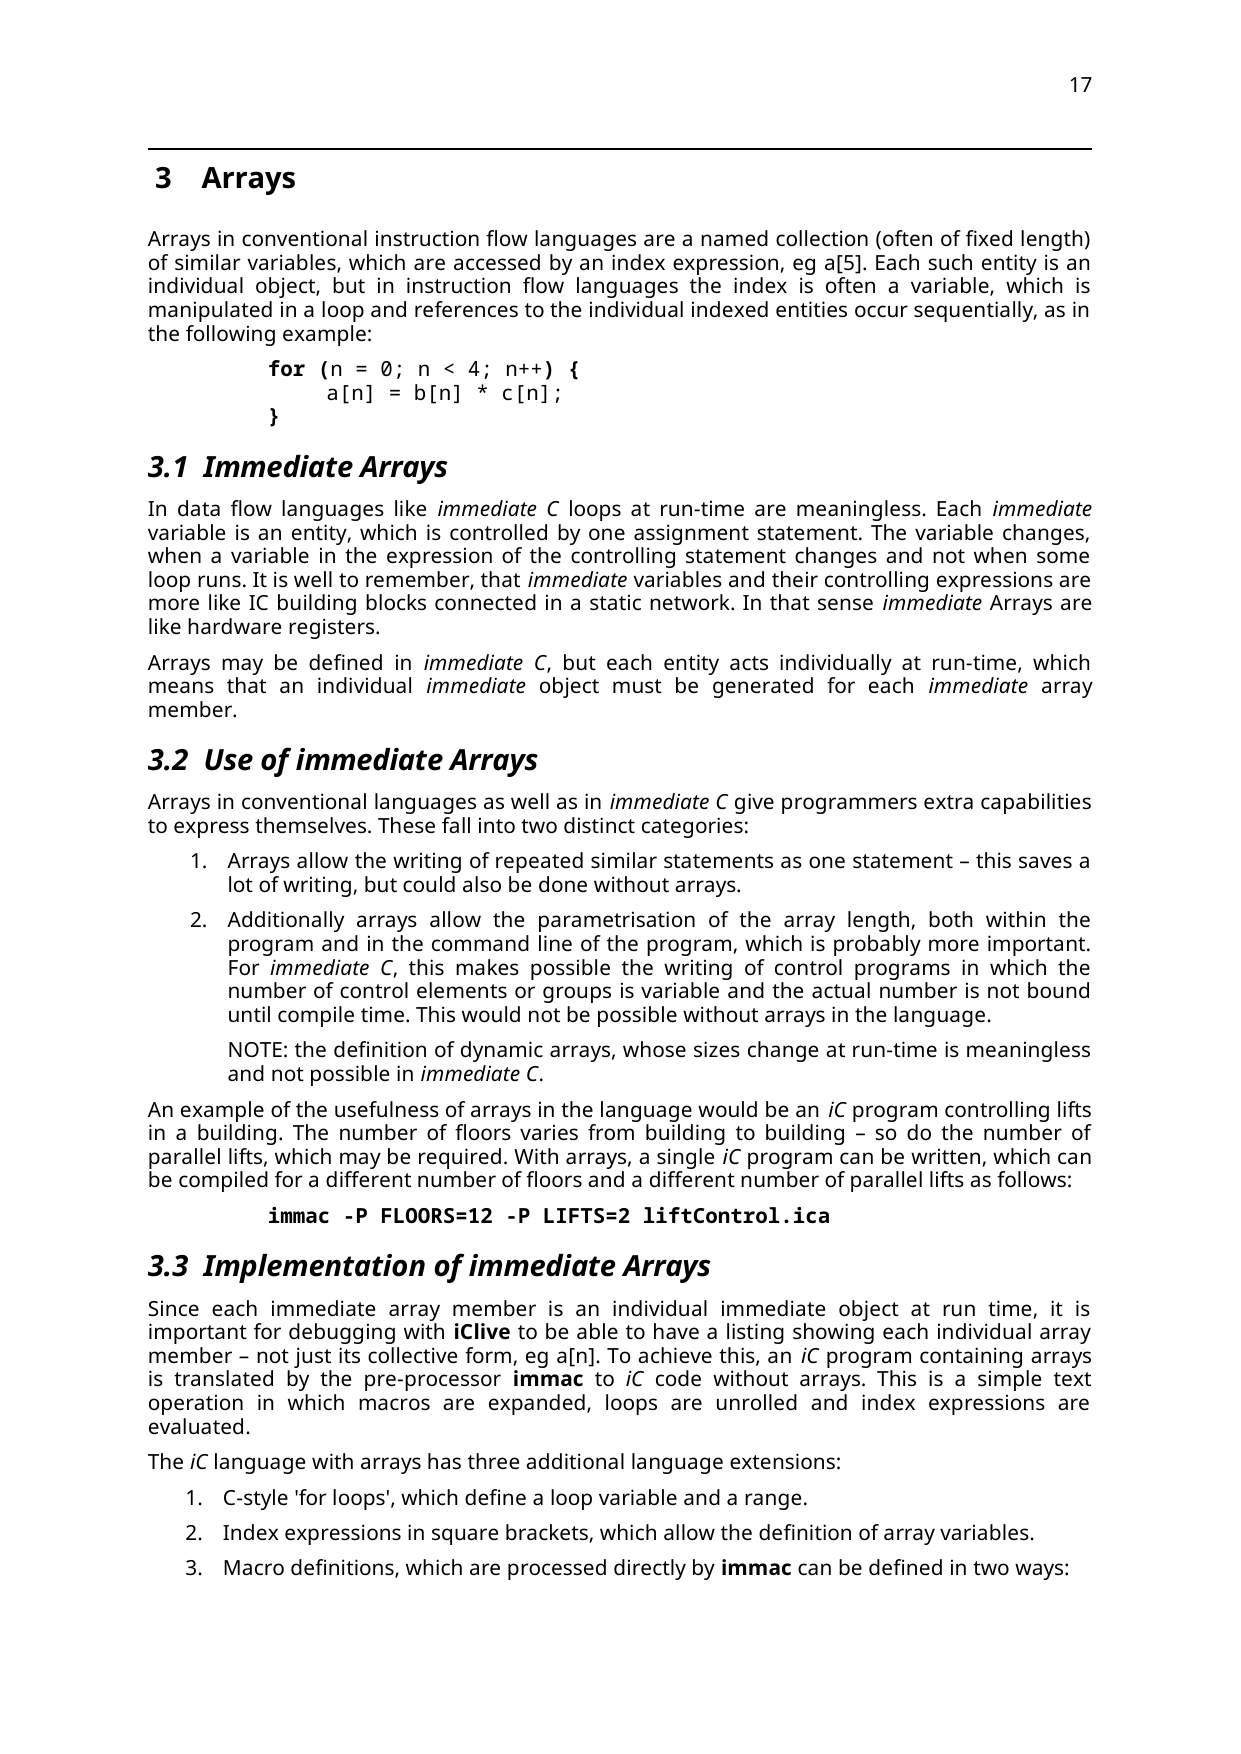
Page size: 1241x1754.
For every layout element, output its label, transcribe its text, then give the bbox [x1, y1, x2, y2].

text for (n = 0; n < 4; n++) { a[n] = b[n] * c[n]; } [268, 357, 1092, 428]
text Arrays in conventional languages as well as in immediate C give programmers extra capabilities to express themselves. These fall into two distinct categories: [148, 791, 1092, 838]
subtitle Arrays [148, 150, 1092, 204]
list Arrays allow the writing of repeated similar statements as one statement – this saves a lot of writing, but could also be done without arrays. [222, 850, 1092, 897]
subtitle Use of immediate Arrays [148, 740, 1092, 779]
list NOTE: the definition of dynamic arrays, whose sizes change at run-time is meaningless and not possible in immediate C. [222, 1039, 1092, 1086]
text Arrays may be defined in immediate C, but each entity acts individually at run-time, which means that an individual immediate object must be generated for each immediate array member. [148, 651, 1092, 722]
text Arrays in conventional instruction flow languages are a named collection (often of fixed length) of similar variables, which are accessed by an index expression, eg a[5]. Each such entity is an individual object, but in instruction flow languages the index is often a variable, which is manipulated in a loop and references to the individual indexed entities occur sequentially, as in the following example: [148, 227, 1092, 346]
text Since each immediate array member is an individual immediate object at run time, it is important for debugging with iClive to be able to have a listing showing each individual array member – not just its collective form, eg a[n]. To achieve this, an iC program containing arrays is translated by the pre-processor immac to iC code without arrays. This is a simple text operation in which macros are expanded, loops are unrolled and index expressions are evaluated. [148, 1297, 1092, 1439]
text The iC language with arrays has three additional language extensions: [148, 1451, 1092, 1474]
list Additionally arrays allow the parametrisation of the array length, both within the program and in the command line of the program, which is probably more important. For immediate C, this makes possible the writing of control programs in which the number of control elements or groups is variable and the actual number is not bound until compile time. This would not be possible without arrays in the language. [222, 909, 1092, 1027]
text In data flow languages like immediate C loops at run-time are meaningless. Each immediate variable is an entity, which is controlled by one assignment statement. The variable changes, when a variable in the expression of the controlling statement changes and not when some loop runs. It is well to remember, that immediate variables and their controlling expressions are more like IC building blocks connected in a static network. In that sense immediate Arrays are like hardware registers. [148, 497, 1092, 639]
list Index expressions in square brackets, which allow the definition of array variables. [185, 1522, 1092, 1545]
list Macro definitions, which are processed directly by immac can be defined in two ways: [185, 1557, 1092, 1581]
text An example of the usefulness of arrays in the language would be an iC program controlling lifts in a building. The number of floors varies from building to building – so do the number of parallel lifts, which may be required. With arrays, a single iC program can be written, which can be compiled for a different number of floors and a different number of parallel lifts as follows: [148, 1098, 1092, 1193]
subtitle Implementation of immediate Arrays [148, 1246, 1092, 1285]
text immac -P FLOORS=12 -P LIFTS=2 liftControl.ica [268, 1204, 1092, 1228]
subtitle Immediate Arrays [148, 446, 1092, 486]
list C-style 'for loops', which define a loop variable and a range. [185, 1486, 1092, 1510]
